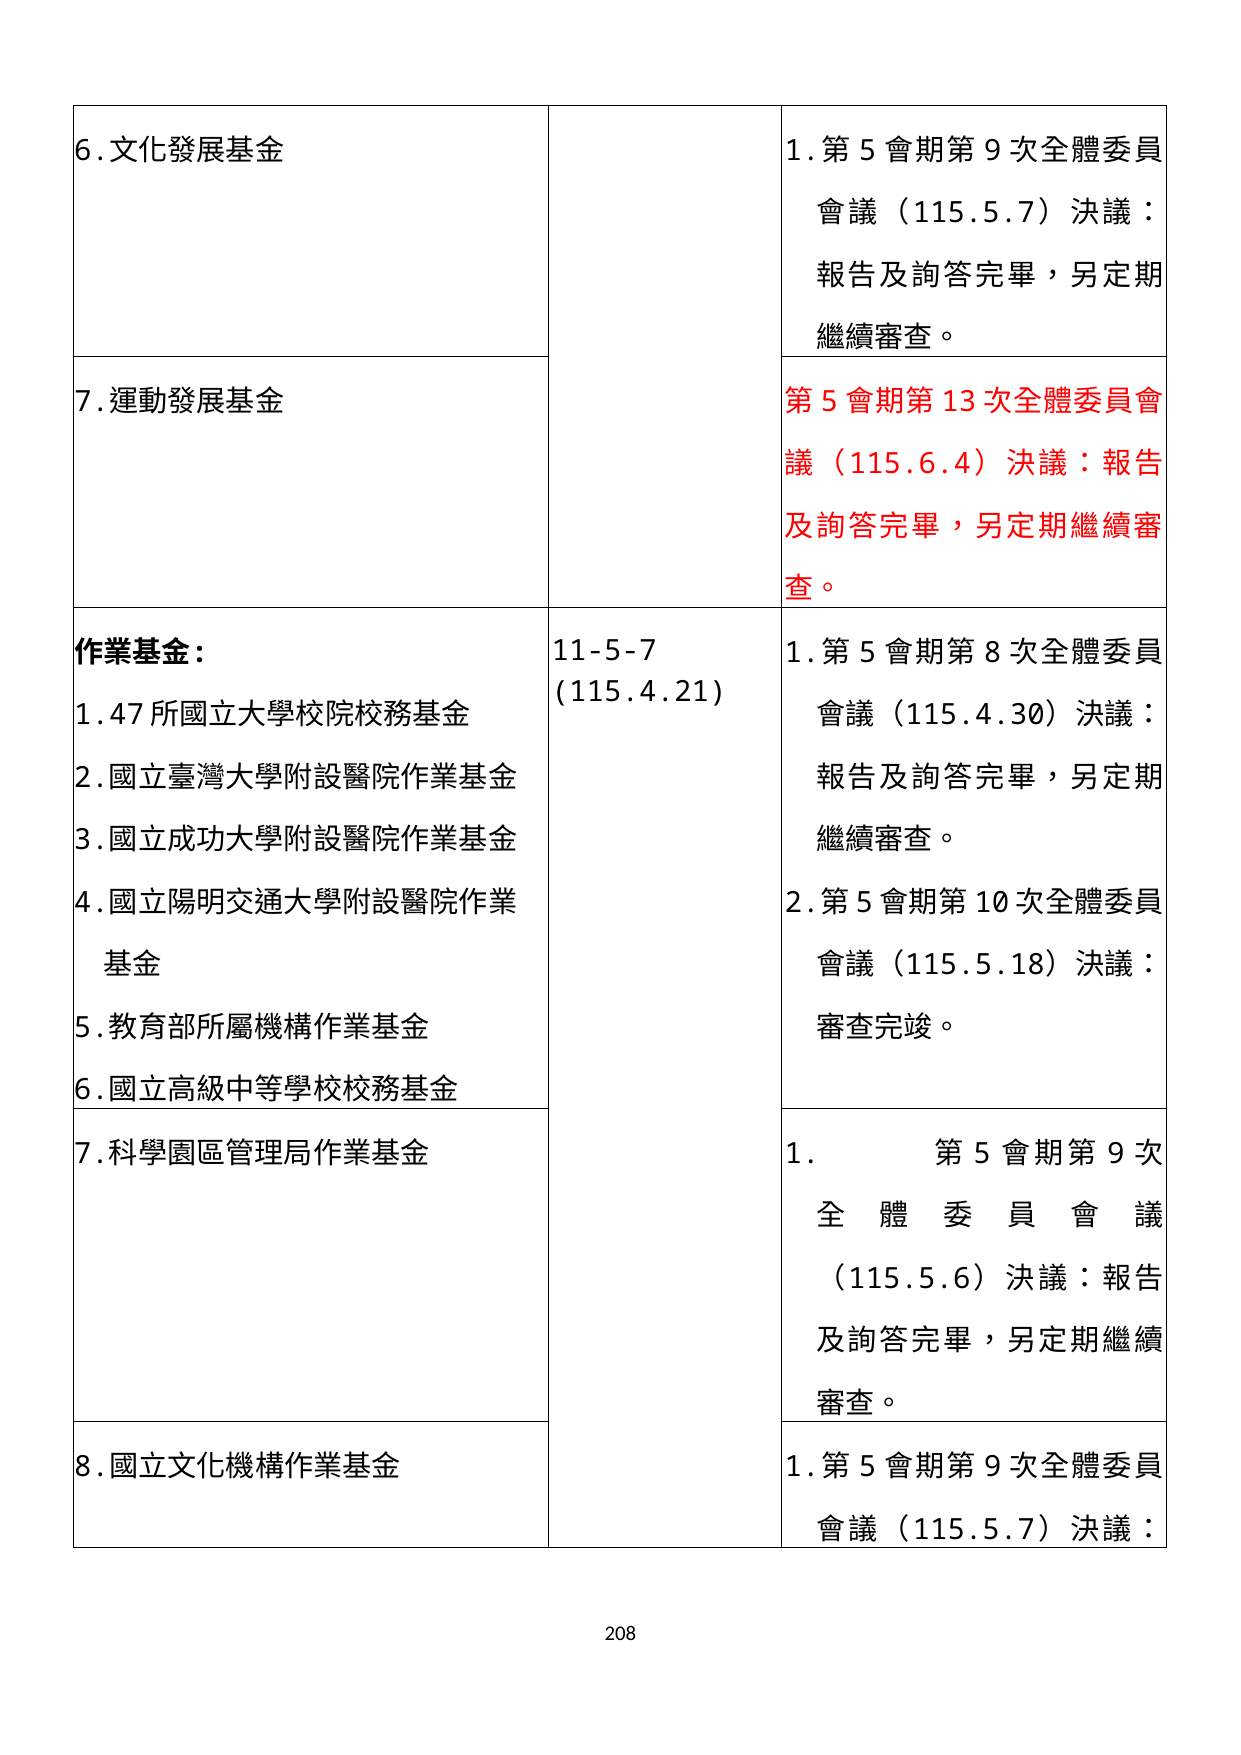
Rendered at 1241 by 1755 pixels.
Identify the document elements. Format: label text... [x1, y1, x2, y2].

table_cell 7.運動發展基金 [74, 357, 548, 607]
table_cell 8.國立文化機構作業基金 [74, 1422, 548, 1547]
table_cell 6.文化發展基金 [74, 106, 548, 356]
table_cell 1.第5會期第9次全體委員會議（115.5.7）決議：報告及詢答完畢，另定期繼續審查。 [782, 106, 1166, 356]
table_cell 11-5-7 (115.4.21) [549, 608, 781, 1547]
table_cell 1.第5會期第8次全體委員會議（115.4.30）決議：報告及詢答完畢，另定期繼續審查。 2.第5會期第10次全體委員會議（115.5.18）決議：審查完竣。 [782, 608, 1166, 1108]
table_cell 1. 第5會期第9次全體委員會議（115.5.6）決議：報告及詢答完畢，另定期繼續審查。 [782, 1109, 1166, 1421]
table_cell 作業基金: 1.47所國立大學校院校務基金 2.國立臺灣大學附設醫院作業基金 3.國立成功大學附設醫院作業基金 4.國立陽明交通大學附設醫院作業基金 5.教育部所屬機構作業基金 6.國立高級中等學校校務基金 [74, 608, 548, 1108]
table_cell [549, 106, 781, 607]
table_cell 7.科學園區管理局作業基金 [74, 1109, 548, 1421]
table_cell 第5會期第13次全體委員會議（115.6.4）決議：報告及詢答完畢，另定期繼續審查。 [782, 357, 1166, 607]
table_cell 1.第5會期第9次全體委員會議（115.5.7）決議： [782, 1422, 1166, 1547]
